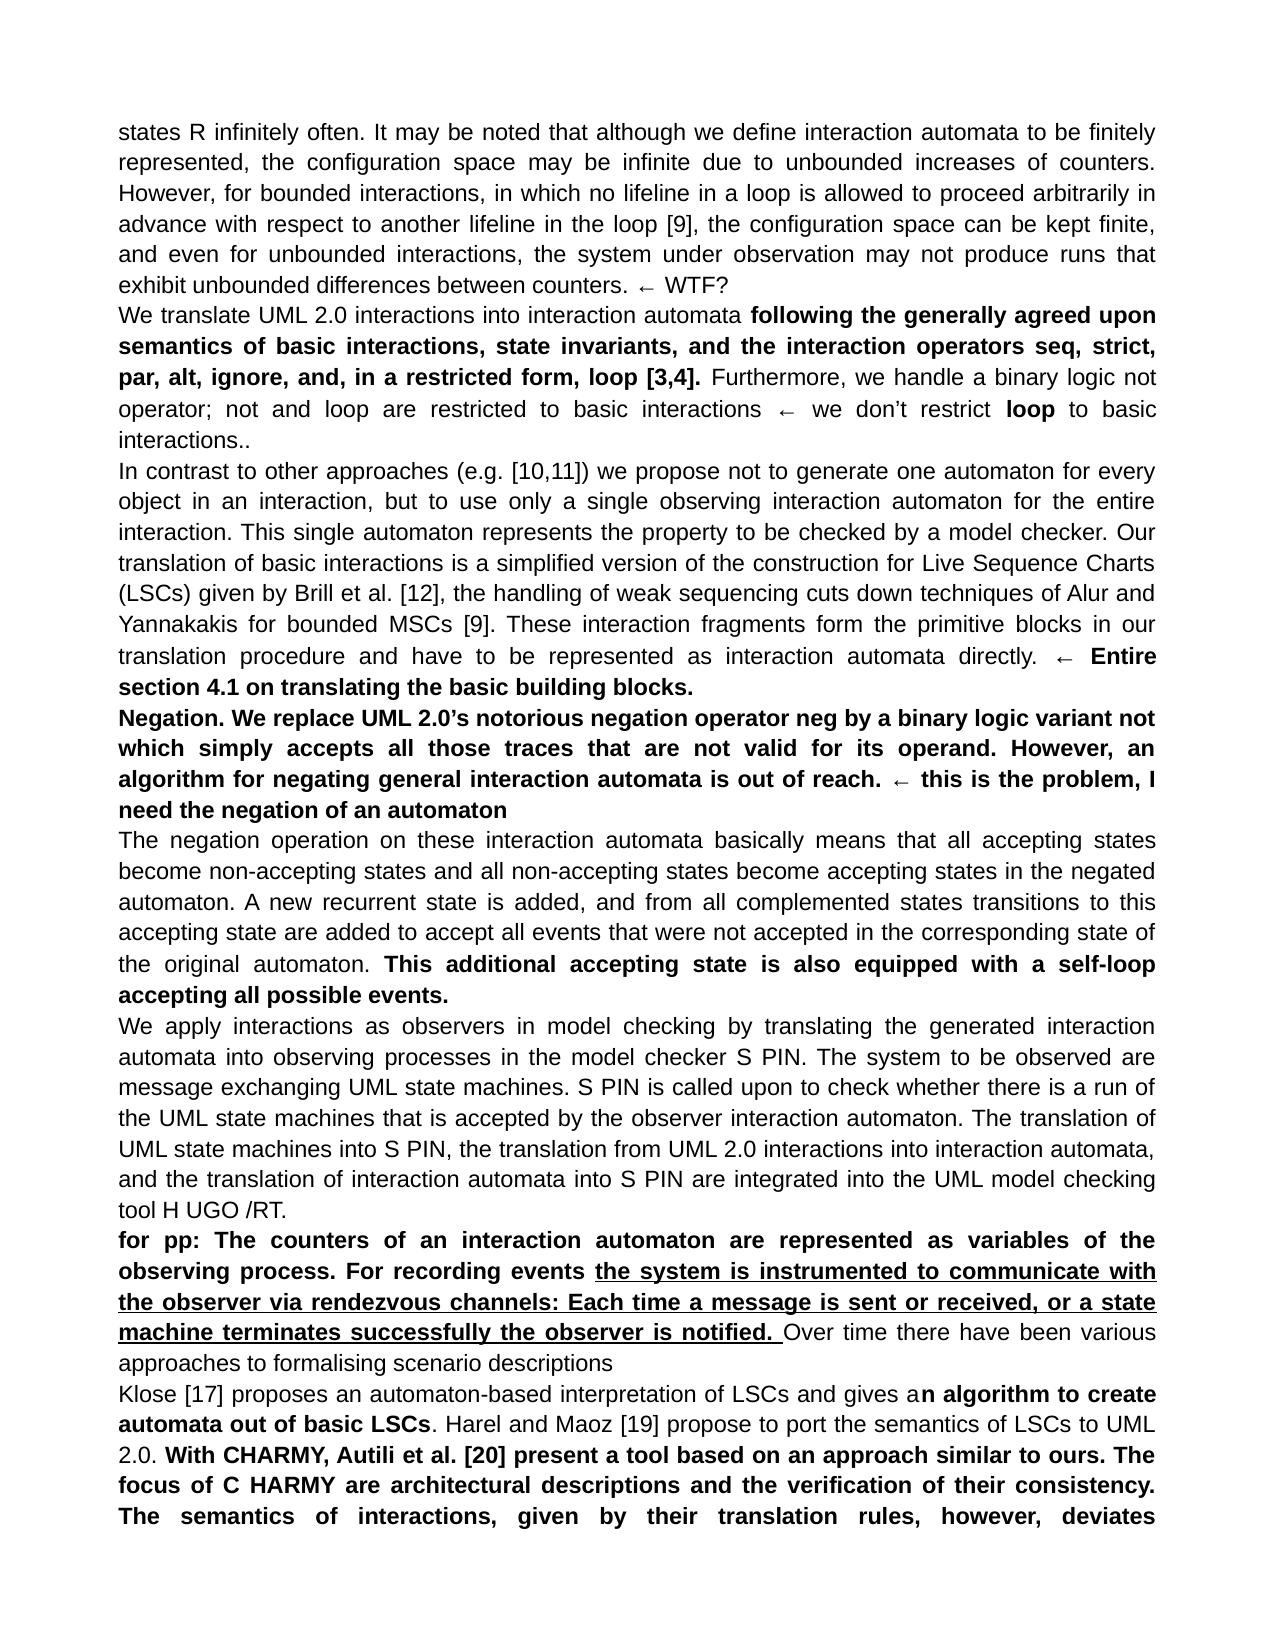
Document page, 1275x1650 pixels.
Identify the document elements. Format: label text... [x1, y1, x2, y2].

text In contrast to other approaches (e.g. [10,11]) we propose not to generate one automaton for every object in an interaction, but to use only a single observing interaction automaton for the entire interaction. This single automaton represents the property to be checked by a model checker. Our translation of basic interactions is a simplified version of the construction for Live Sequence Charts (LSCs) given by Brill et al. [12], the handling of weak sequencing cuts down techniques of Alur and Yannakakis for bounded MSCs [9]. These interaction fragments form the primitive blocks in our translation procedure and have to be represented as interaction automata directly. ← Entire section 4.1 on translating the basic building blocks. [118, 457, 1157, 700]
text machine terminates successfully the observer is notified. Over time there have been various approaches to formalising scenario descriptions [118, 1313, 1157, 1376]
text states R infinitely often. It may be noted that although we define interaction automata to be finitely represented, the configuration space may be infinite due to unbounded increases of counters. However, for bounded interactions, in which no lifeline in a loop is allowed to proceed arbitrarily in advance with respect to another lifeline in the loop [9], the configuration space can be kept finite, and even for unbounded interactions, the system under observation may not produce runs that exhibit unbounded differences between counters. ← WTF? [118, 118, 1157, 298]
text for pp: The counters of an interaction automaton are represented as variables of the observing process. For recording events the system is instrumented to communicate with the observer via rendezvous channels: Each time a message is sent or received, or a state [118, 1227, 1157, 1312]
text Klose [17] proposes an automaton-based interpretation of LSCs and gives an algorithm to create automata out of basic LSCs. Harel and Maoz [19] propose to port the semantics of LSCs to UML 2.0. With CHARMY, Autili et al. [20] present a tool based on an approach similar to ours. The focus of C HARMY are architectural descriptions and the verification of their consistency. The semantics of interactions, given by their translation rules, however, deviates [118, 1380, 1157, 1529]
text The negation operation on these interaction automata basically means that all accepting states become non-accepting states and all non-accepting states become accepting states in the negated automaton. A new recurrent state is added, and from all complemented states transitions to this accepting state are added to accept all events that were not accepted in the corresponding state of the original automaton. This additional accepting state is also equipped with a self-loop accepting all possible events. [118, 827, 1157, 1009]
text We translate UML 2.0 interactions into interaction automata following the generally agreed upon semantics of basic interactions, state invariants, and the interaction operators seq, strict, par, alt, ignore, and, in a restricted form, loop [3,4]. Furthermore, we handle a binary logic not operator; not and loop are restricted to basic interactions ← we don’t restrict loop to basic interactions.. [118, 302, 1157, 453]
text We apply interactions as observers in model checking by translating the generated interaction automata into observing processes in the model checker S PIN. The system to be observed are message exchanging UML state machines. S PIN is called upon to check whether there is a run of the UML state machines that is accepted by the observer interaction automaton. The translation of UML state machines into S PIN, the translation from UML 2.0 interactions into interaction automata, and the translation of interaction automata into S PIN are integrated into the UML model checking tool H UGO /RT. [118, 1012, 1157, 1223]
text Negation. We replace UML 2.0’s notorious negation operator neg by a binary logic variant not which simply accepts all those traces that are not valid for its operand. However, an algorithm for negating general interaction automata is out of reach. ← this is the problem, I need the negation of an automaton [118, 704, 1157, 823]
